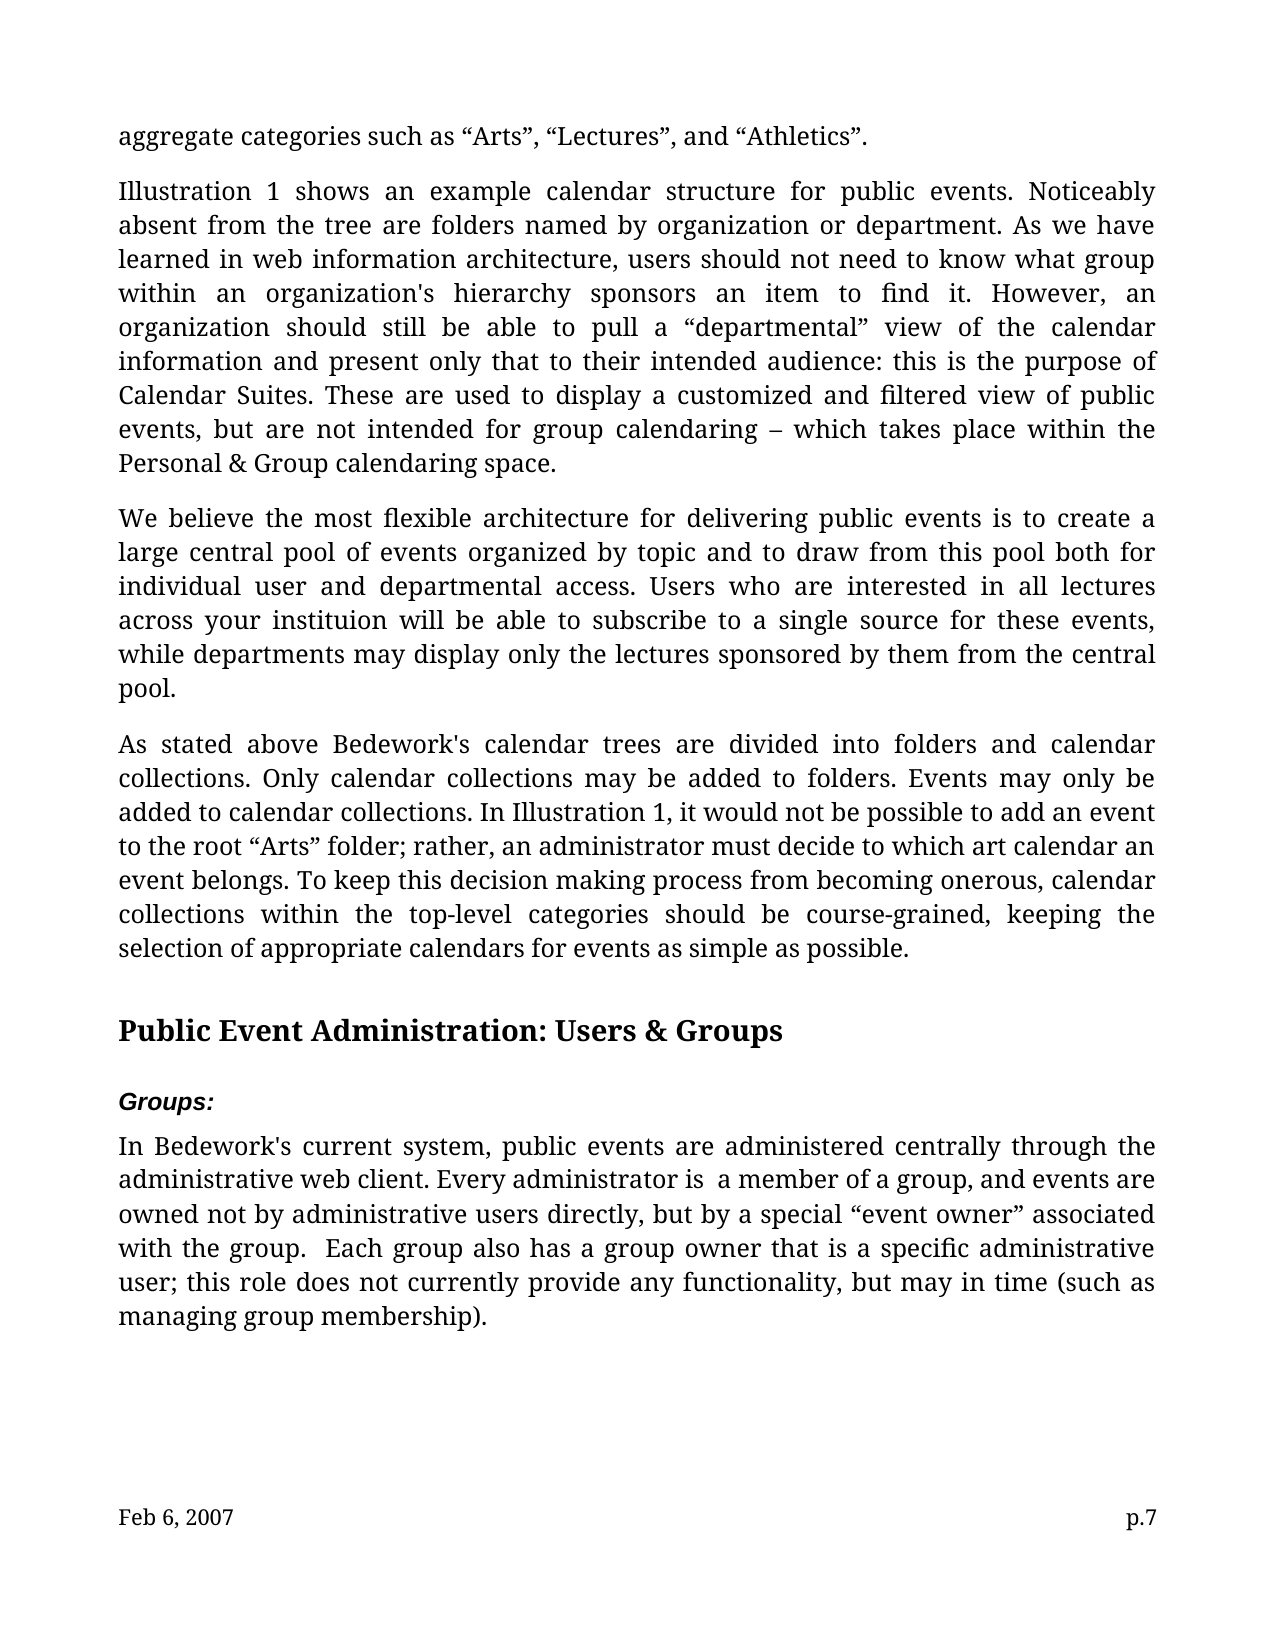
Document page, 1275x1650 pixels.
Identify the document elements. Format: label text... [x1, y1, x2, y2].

subtitle Groups: [118, 1088, 1157, 1116]
text aggregate categories such as “Arts”, “Lectures”, and “Athletics”. [118, 118, 1157, 152]
text In Bedework's current system, public events are administered centrally through the administrative web client. Every administrator is a member of a group, and events are owned not by administrative users directly, but by a special “event owner” associated with the group. Each group also has a group owner that is a specific administrative user; this role does not currently provide any functionality, but may in time (such as managing group membership). [118, 1128, 1157, 1332]
text As stated above Bedework's calendar trees are divided into folders and calendar collections. Only calendar collections may be added to folders. Events may only be added to calendar collections. In Illustration 1, it would not be possible to add an event to the root “Arts” folder; rather, an administrator must decide to which art calendar an event belongs. To keep this decision making process from becoming onerous, calendar collections within the top-level categories should be course-grained, keeping the selection of appropriate calendars for events as simple as possible. [118, 726, 1157, 965]
text Illustration 1 shows an example calendar structure for public events. Noticeably absent from the tree are folders named by organization or department. As we have learned in web information architecture, users should not need to know what group within an organization's hierarchy sponsors an item to find it. However, an organization should still be able to pull a “departmental” view of the calendar information and present only that to their intended audience: this is the purpose of Calendar Suites. These are used to display a customized and filtered view of public events, but are not intended for group calendaring – which takes place within the Personal & Group calendaring space. [118, 173, 1157, 480]
subtitle Public Event Administration: Users & Groups [118, 1011, 1157, 1050]
text We believe the most flexible architecture for delivering public events is to create a large central pool of events organized by topic and to draw from this pool both for individual user and departmental access. Users who are interested in all lectures across your instituion will be able to subscribe to a single source for these events, while departments may display only the lectures sponsored by them from the central pool. [118, 501, 1157, 705]
